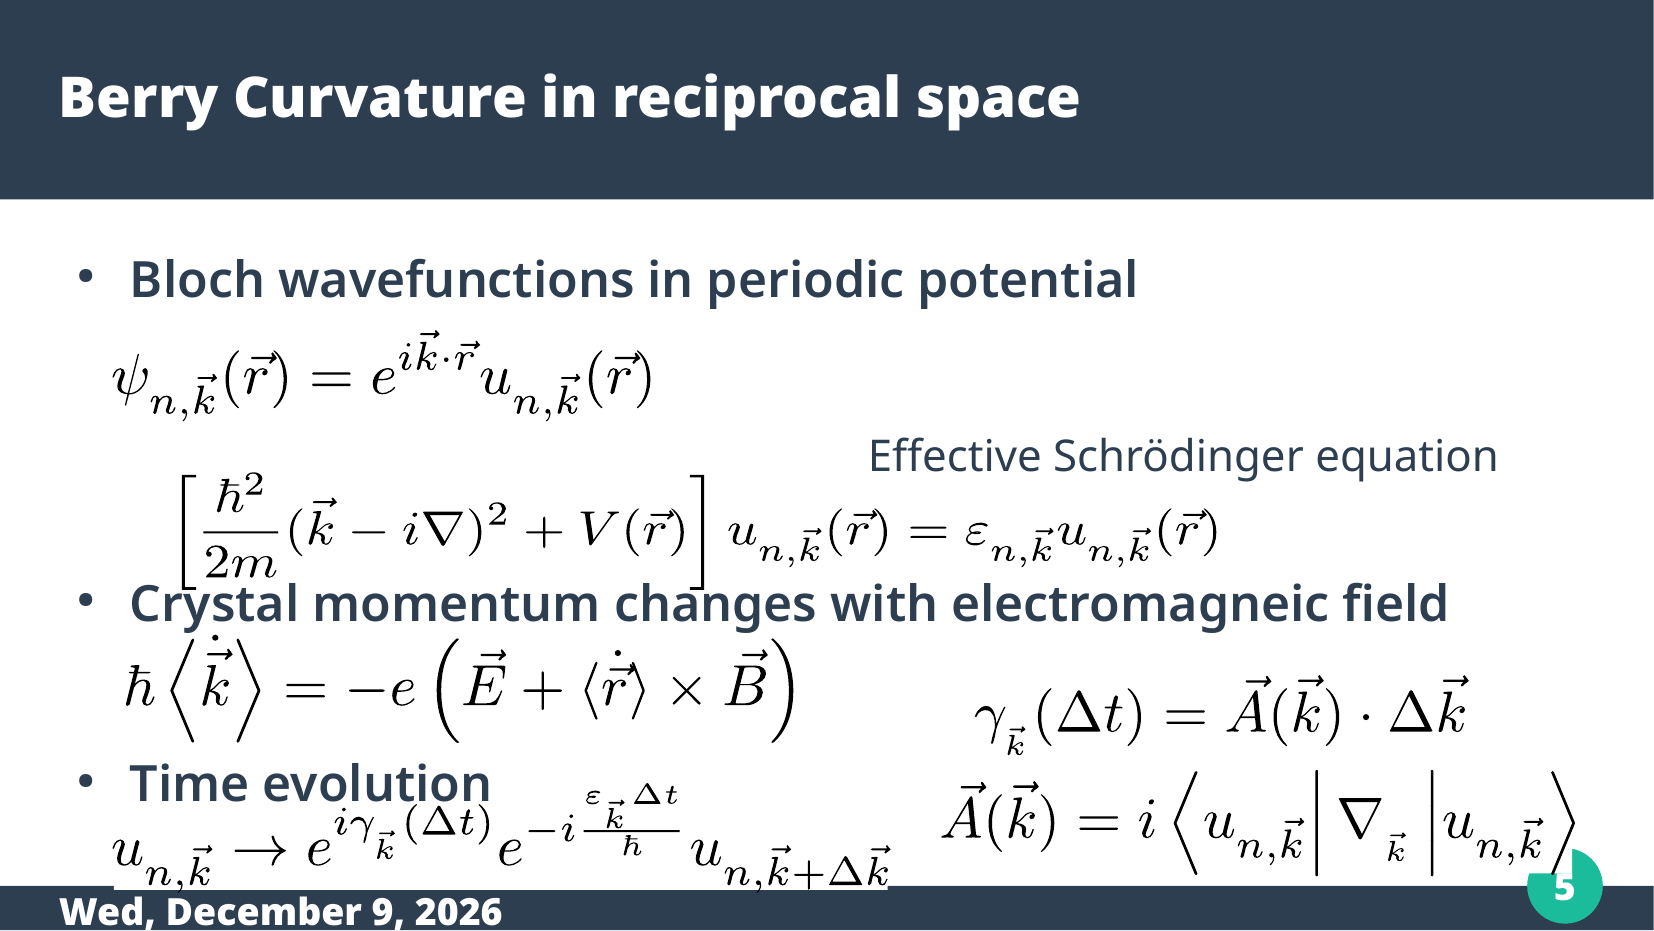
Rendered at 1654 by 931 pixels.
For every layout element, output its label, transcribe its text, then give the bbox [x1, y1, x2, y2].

text_box [941, 769, 1576, 877]
text_box [113, 864, 888, 893]
text_box [112, 330, 651, 422]
text_box [171, 540, 1216, 567]
text_box [975, 675, 1469, 756]
list Crystal momentum changes with electromagneic field Time evolution [59, 567, 1595, 864]
text_box [125, 634, 794, 743]
list Bloch wavefunctions in periodic potential Effective Schrödinger equation [59, 243, 1595, 540]
title Berry Curvature in reciprocal space [59, 37, 1595, 155]
